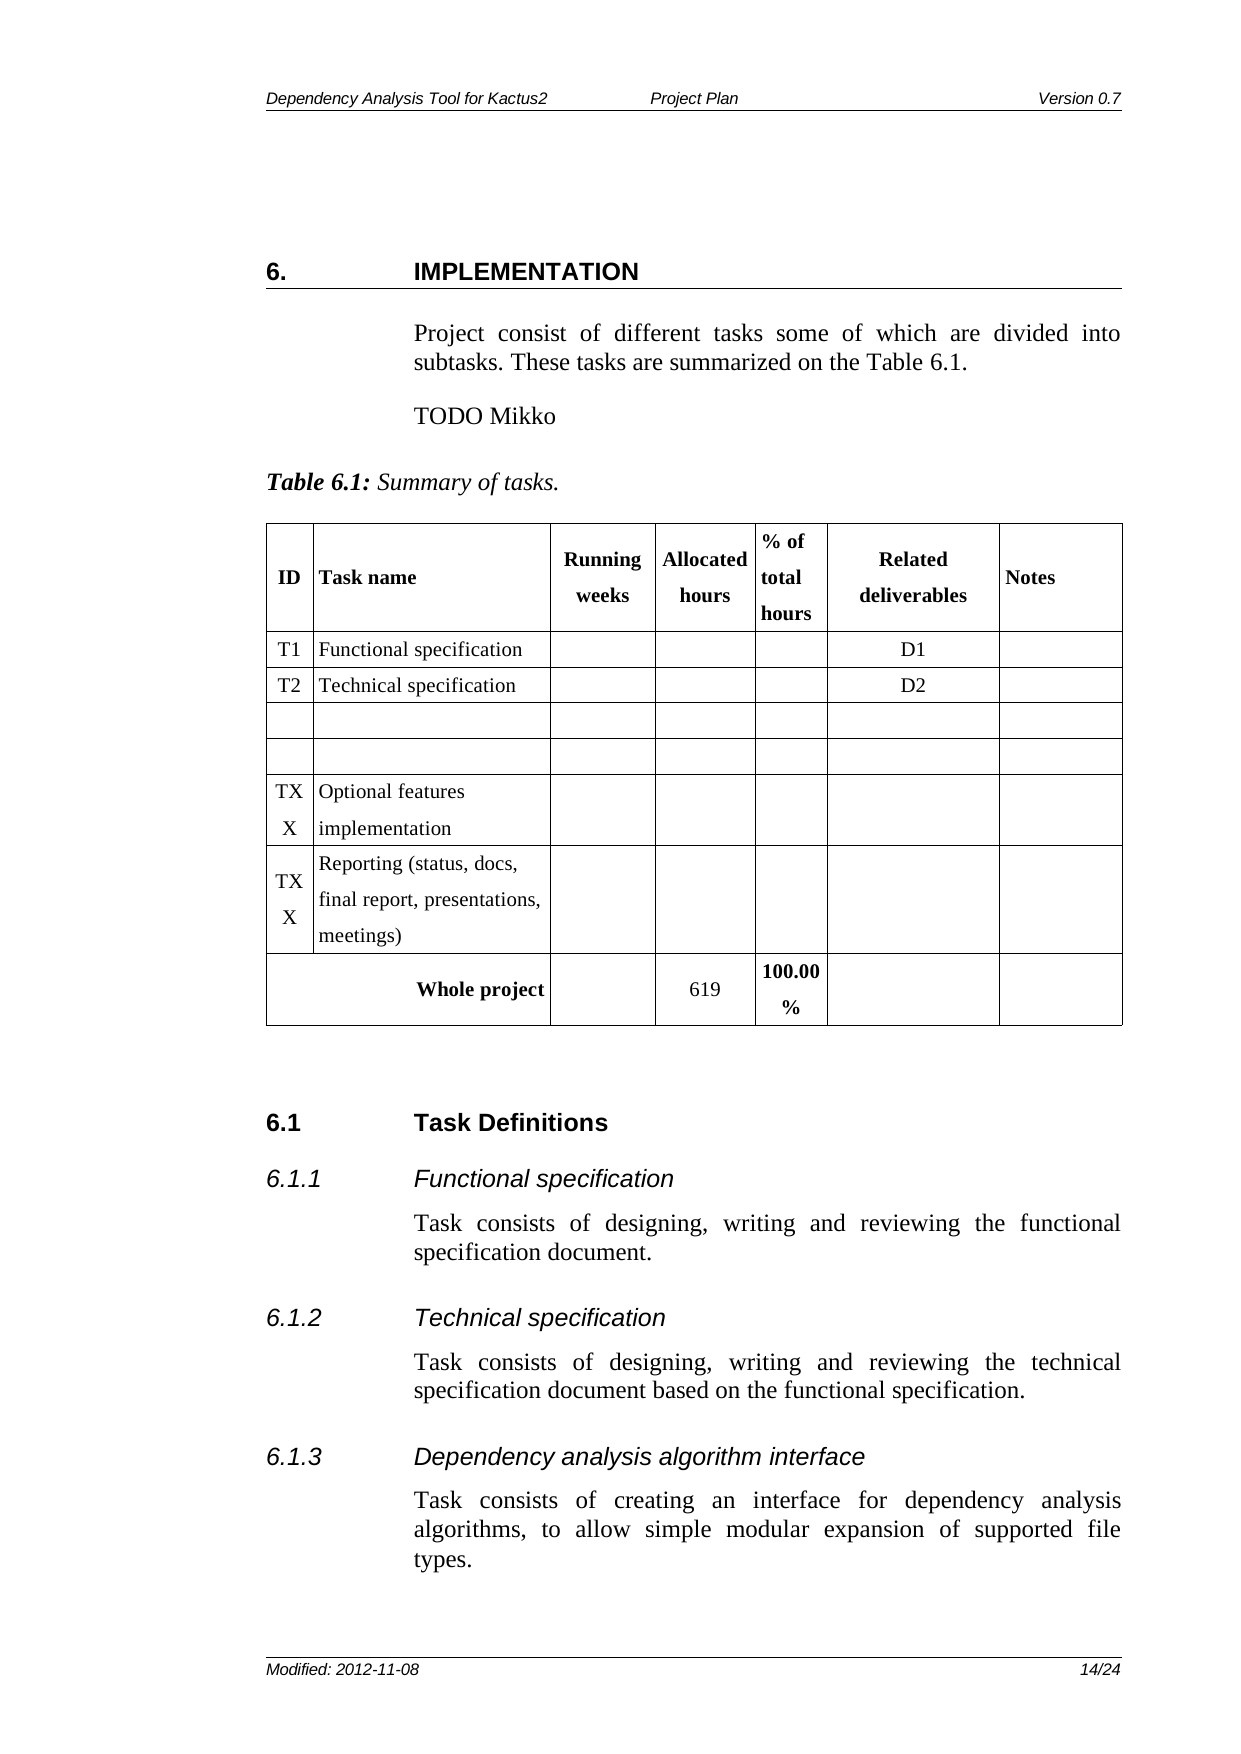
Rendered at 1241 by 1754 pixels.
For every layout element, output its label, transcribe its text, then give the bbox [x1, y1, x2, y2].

text Task consists of creating an interface for dependency analysis algorithms, to allow simple modular expansion of supported file types. [413, 1485, 1122, 1572]
table_header ID [267, 524, 313, 631]
table_cell TXX [267, 775, 313, 845]
table_cell [756, 632, 827, 667]
table_cell [656, 775, 755, 845]
table_cell Whole project [267, 954, 550, 1024]
table_cell [828, 846, 999, 953]
table_cell 100,00% [756, 954, 827, 1024]
table_cell [756, 668, 827, 702]
text Table 6.1: Summary of tasks. [266, 467, 1122, 496]
text Task consists of designing, writing and reviewing the functional specification document. [413, 1207, 1122, 1266]
subtitle Dependency analysis algorithm interface [266, 1442, 1122, 1471]
table_cell [656, 632, 755, 667]
table_cell [267, 703, 313, 738]
table_cell [828, 739, 999, 773]
table_cell [551, 703, 655, 738]
table_cell [756, 703, 827, 738]
table_cell Reporting (status, docs, final report, presentations, meetings) [314, 846, 550, 953]
table_cell T1 [267, 632, 313, 667]
table_cell [314, 703, 550, 738]
table_cell [656, 703, 755, 738]
table_cell Optional features implementation [314, 775, 550, 845]
table_cell [756, 739, 827, 773]
table_cell [828, 703, 999, 738]
table_cell D2 [828, 668, 999, 702]
subtitle Technical specification [266, 1303, 1122, 1332]
table_cell Functional specification [314, 632, 550, 667]
table_cell [656, 668, 755, 702]
table_header Task name [314, 524, 550, 631]
table_cell [1000, 632, 1122, 667]
table_cell 619 [656, 954, 755, 1024]
table_cell Technical specification [314, 668, 550, 702]
table_cell [314, 739, 550, 773]
table_cell TXX [267, 846, 313, 953]
table_cell [828, 954, 999, 1024]
text Project consist of different tasks some of which are divided into subtasks. These tasks are summarized on the Table 6.1. [413, 318, 1122, 376]
table_cell [551, 632, 655, 667]
table_cell [551, 954, 655, 1024]
table_cell [1000, 703, 1122, 738]
subtitle Task Definitions [266, 1108, 1122, 1137]
table_cell [1000, 739, 1122, 773]
table_header Allocated hours [656, 524, 755, 631]
table_header Related deliverables [828, 524, 999, 631]
table_cell [1000, 954, 1122, 1024]
table_cell T2 [267, 668, 313, 702]
table_cell [551, 668, 655, 702]
subtitle Implementation [266, 257, 1122, 288]
table_cell [1000, 846, 1122, 953]
table_cell [656, 739, 755, 773]
table_cell [756, 846, 827, 953]
table_cell [828, 775, 999, 845]
table_header Running weeks [551, 524, 655, 631]
table_cell D1 [828, 632, 999, 667]
table_cell [551, 846, 655, 953]
table_header Notes [1000, 524, 1122, 631]
text Task consists of designing, writing and reviewing the technical specification document based on the functional specification. [413, 1346, 1122, 1404]
table_cell [1000, 668, 1122, 702]
text TODO Mikko [413, 401, 1122, 430]
table_cell [551, 775, 655, 845]
table_cell [551, 739, 655, 773]
subtitle Functional specification [266, 1164, 1122, 1193]
table_cell [267, 739, 313, 773]
table_cell [756, 775, 827, 845]
table_cell [1000, 775, 1122, 845]
table_cell [656, 846, 755, 953]
table_header % of total hours [756, 524, 827, 631]
